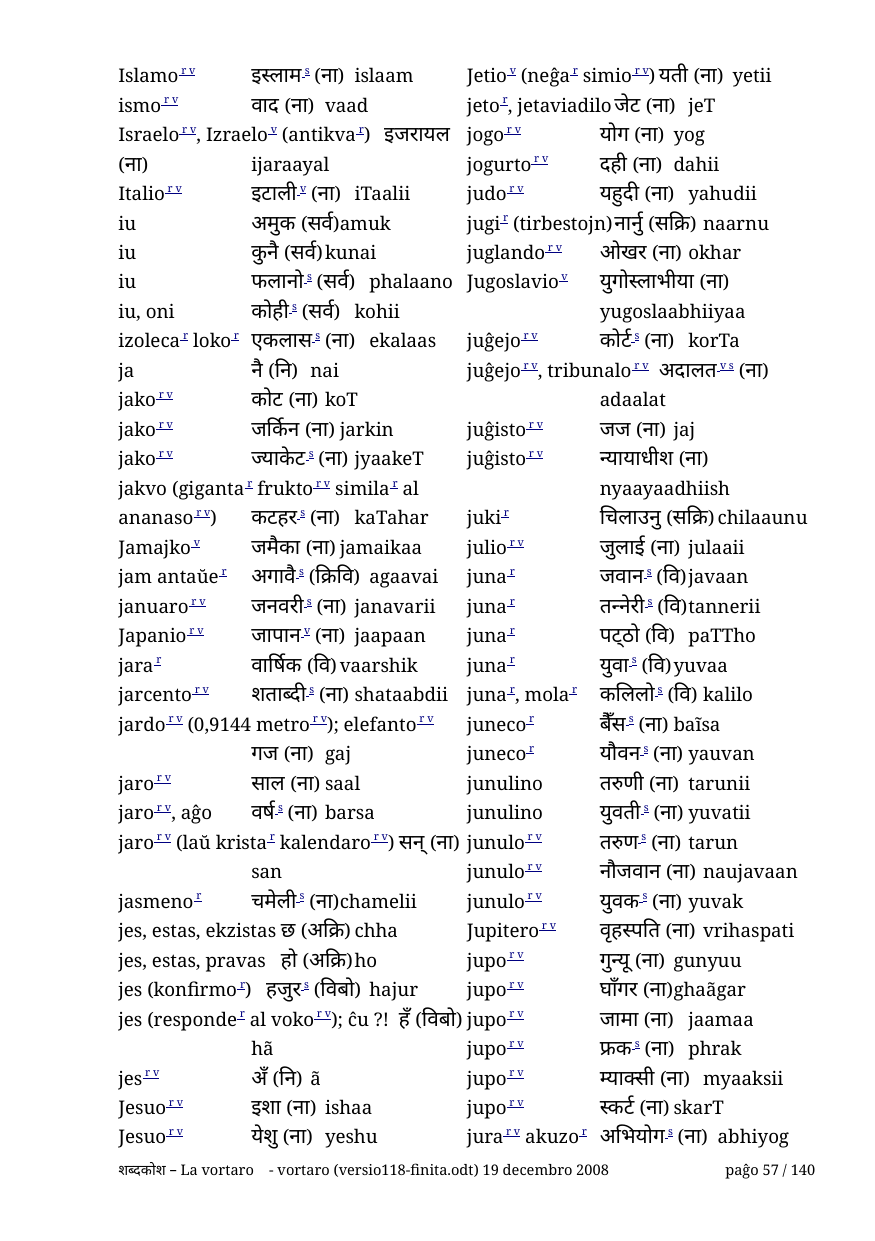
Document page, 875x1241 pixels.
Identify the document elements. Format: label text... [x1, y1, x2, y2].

text jaro r v, aĝo वर्ष s (ना) barsa [118, 796, 467, 826]
text ja नै (नि) nai [118, 354, 467, 383]
text iu, oni कोही s (सर्व) kohii [118, 295, 467, 324]
text Jupitero r v वृहस्पति (ना) vrihaspati [467, 914, 815, 943]
text jarcento r v शताब्दी s (ना) shataabdii [118, 678, 467, 708]
text jugi r (tirbestojn) नार्नु (सक्रि) naarnu [467, 206, 815, 236]
text juĝisto r v जज (ना) jaj [467, 413, 815, 442]
text juĝisto r v न्यायाधीश (ना) nyaayaadhiish [467, 442, 815, 501]
text izoleca r loko r एकलास s (ना) ekalaas [118, 324, 467, 354]
text junulino युवती s (ना) yuvatii [467, 796, 815, 826]
text Jugoslavio v युगोस्लाभीया (ना) yugoslaabhiiyaa [467, 265, 815, 324]
text juna r युवा s (वि) yuvaa [467, 649, 815, 678]
text jupo r v घाँगर (ना) ghaãgar [467, 973, 815, 1002]
text juna r पट्ठो (वि) paTTho [467, 619, 815, 649]
text jaro r v (laŭ krista r kalendaro r v) सन् (ना) san [118, 826, 467, 884]
text juneco r यौवन s (ना) yauvan [467, 737, 815, 767]
text jasmeno r चमेली s (ना) chamelii [118, 884, 467, 914]
text juna r जवान s (वि) javaan [467, 560, 815, 590]
text juna r, mola r कलिलो s (वि) kalilo [467, 678, 815, 708]
text jupo r v स्कर्ट (ना) skarT [467, 1091, 815, 1120]
text julio r v जुलाई (ना) julaaii [467, 531, 815, 560]
text Islamo r v इस्लाम s (ना) islaam [118, 59, 467, 88]
text Jetio v (neĝa r simio r v) यती (ना) yetii [467, 59, 815, 88]
text Italio r v इटाली v (ना) iTaalii [118, 177, 467, 206]
text iu कुनै (सर्व) kunai [118, 236, 467, 265]
text jes r v अँ (नि) ã [118, 1061, 467, 1091]
text jeto r, jetaviadilo जेट (ना) jeT [467, 88, 815, 118]
text juĝejo r v, tribunalo r v अदालत v s (ना) adaalat [467, 354, 815, 413]
text junulino तरुणी (ना) tarunii [467, 767, 815, 796]
text jupo r v फ्रक s (ना) phrak [467, 1032, 815, 1061]
text jako r v जर्किन (ना) jarkin [118, 413, 467, 442]
text junulo r v तरुण s (ना) tarun [467, 826, 815, 855]
text Israelo r v, Izraelo v (antikva r) इजरायल (ना) ijaraayal [118, 118, 467, 177]
text juneco r बैँस s (ना) baĩsa [467, 708, 815, 737]
text Jamajko v जमैका (ना) jamaikaa [118, 531, 467, 560]
text jupo r v जामा (ना) jaamaa [467, 1002, 815, 1032]
text jogo r v योग (ना) yog [467, 118, 815, 147]
text jako r v ज्याकेट s (ना) jyaakeT [118, 442, 467, 472]
text jaro r v साल (ना) saal [118, 767, 467, 796]
text jam antaŭe r अगावै s (क्रिवि) agaavai [118, 560, 467, 590]
text jes, estas, ekzistas छ (अक्रि) chha [118, 914, 467, 943]
text Jesuo r v इशा (ना) ishaa [118, 1091, 467, 1120]
text jupo r v म्याक्सी (ना) myaaksii [467, 1061, 815, 1091]
text juĝejo r v कोर्ट s (ना) korTa [467, 324, 815, 354]
text juna r तन्नेरी s (वि) tannerii [467, 590, 815, 619]
text juki r चिलाउनु (सक्रि) chilaaunu [467, 501, 815, 531]
text jara r वार्षिक (वि) vaarshik [118, 649, 467, 678]
text Japanio r v जापान v (ना) jaapaan [118, 619, 467, 649]
text junulo r v युवक s (ना) yuvak [467, 884, 815, 914]
text junulo r v नौजवान (ना) naujavaan [467, 855, 815, 884]
text jakvo (giganta r frukto r v simila r al ananaso r v) कटहर s (ना) kaTahar [118, 472, 467, 531]
text jes, estas, pravas हो (अक्रि) ho [118, 943, 467, 973]
text Jesuo r v येशु (ना) yeshu [118, 1120, 467, 1150]
text januaro r v जनवरी s (ना) janavarii [118, 590, 467, 619]
text jes (responde r al voko r v); ĉu ?! हँ (विबो) hã [118, 1002, 467, 1061]
text jako r v कोट (ना) koT [118, 383, 467, 413]
text iu फलानो s (सर्व) phalaano [118, 265, 467, 295]
text jes (konfirmo r) हजुर s (विबो) hajur [118, 973, 467, 1002]
text iu अमुक (सर्व) amuk [118, 206, 467, 236]
text jogurto r v दही (ना) dahii [467, 147, 815, 177]
text juglando r v ओखर (ना) okhar [467, 236, 815, 265]
text jura r v akuzo r अभियोग s (ना) abhiyog [467, 1120, 815, 1150]
text judo r v यहुदी (ना) yahudii [467, 177, 815, 206]
text ismo r v वाद (ना) vaad [118, 88, 467, 118]
text jardo r v (0,9144 metro r v); elefanto r v गज (ना) gaj [118, 708, 467, 767]
text jupo r v गुन्यू (ना) gunyuu [467, 943, 815, 973]
